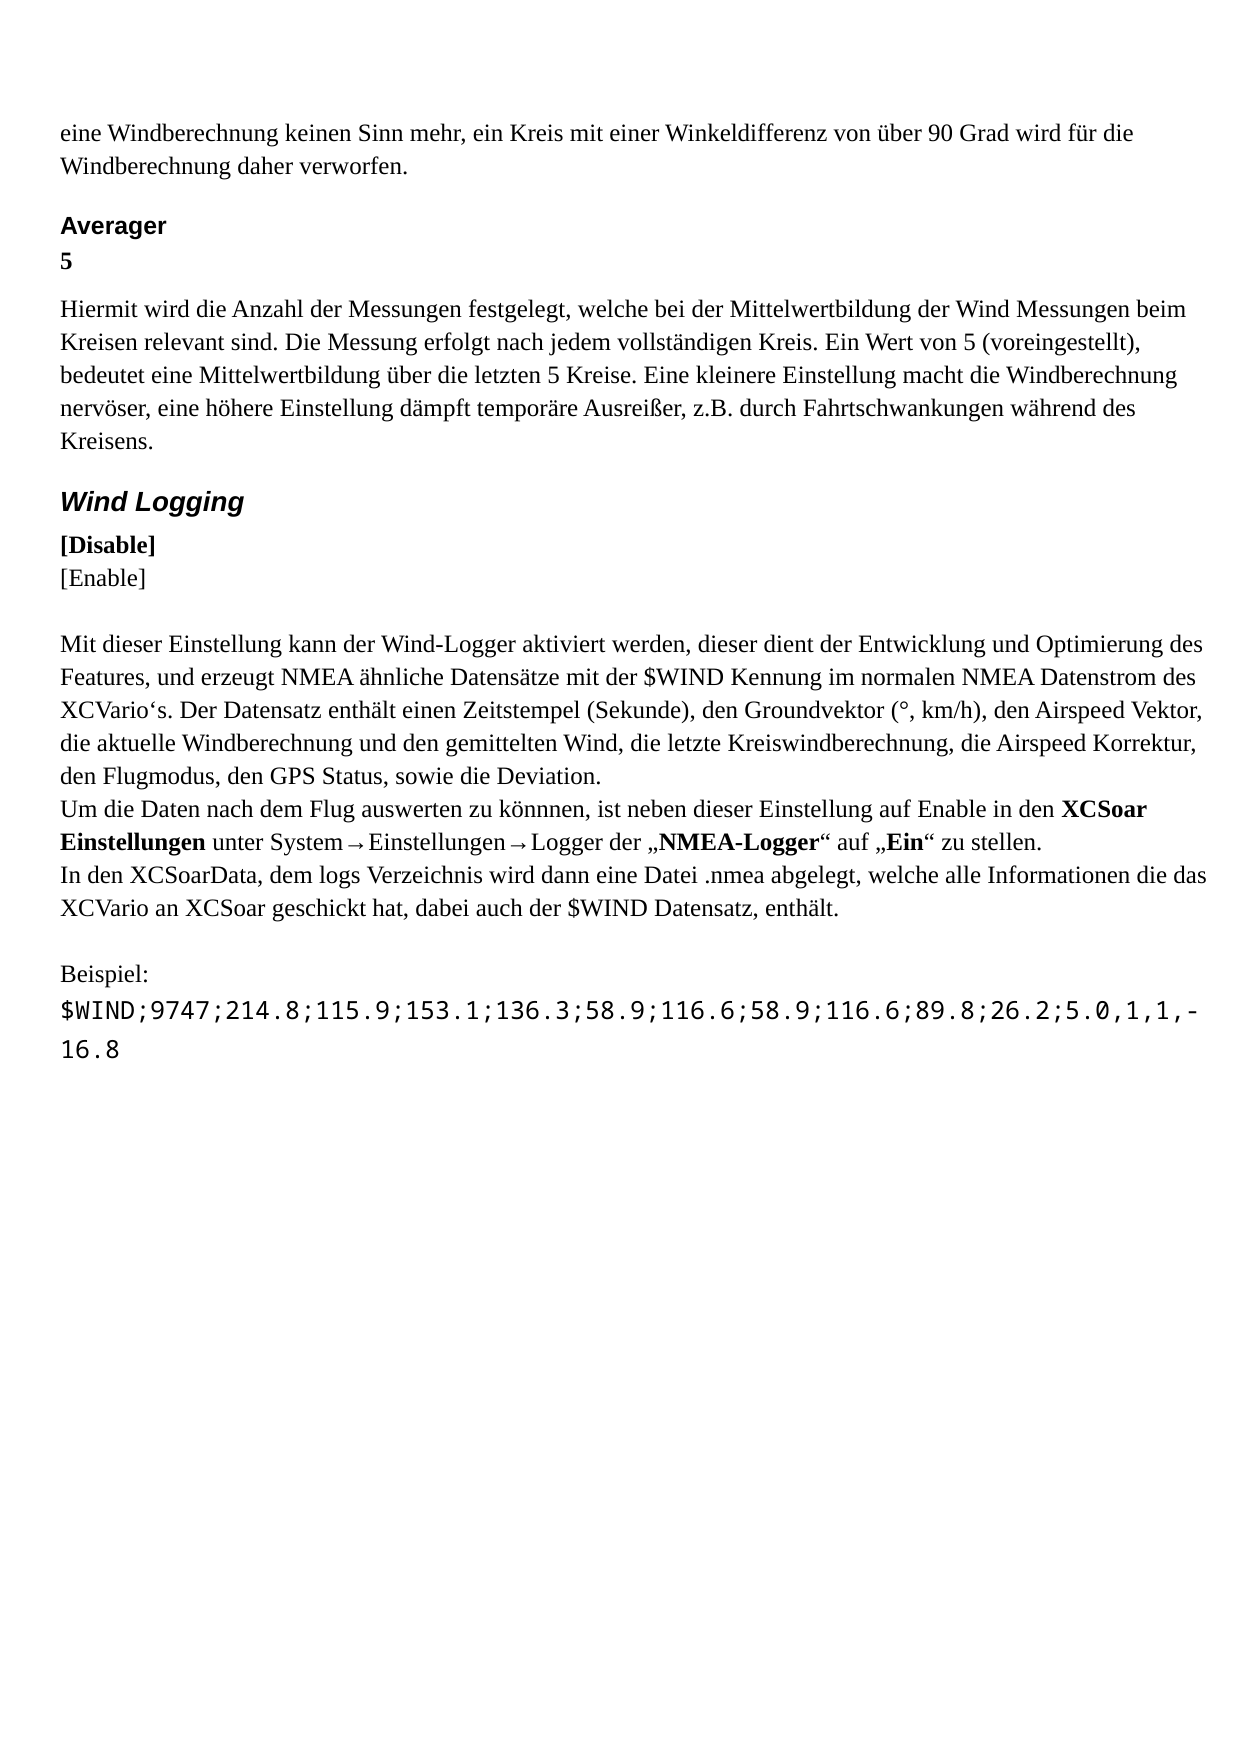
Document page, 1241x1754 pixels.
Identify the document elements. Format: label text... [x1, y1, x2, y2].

text In den XCSoarData, dem logs Verzeichnis wird dann eine Datei .nmea abgelegt, welche alle Informationen die das XCVario an XCSoar geschickt hat, dabei auch der $WIND Datensatz, enthält. [60, 860, 1207, 922]
text Mit dieser Einstellung kann der Wind-Logger aktiviert werden, dieser dient der Entwicklung und Optimierung des Features, und erzeugt NMEA ähnliche Datensätze mit der $WIND Kennung im normalen NMEA Datenstrom des XCVario‘s. Der Datensatz enthält einen Zeitstempel (Sekunde), den Groundvektor (°, km/h), den Airspeed Vektor, die aktuelle Windberechnung und den gemittelten Wind, die letzte Kreiswindberechnung, die Airspeed Korrektur, den Flugmodus, den GPS Status, sowie die Deviation. [60, 629, 1207, 790]
text Beispiel: [60, 959, 1207, 988]
text [Disable] [60, 530, 1207, 559]
text eine Windberechnung keinen Sinn mehr, ein Kreis mit einer Winkeldifferenz von über 90 Grad wird für die Windberechnung daher verworfen. [60, 118, 1207, 180]
text Um die Daten nach dem Flug auswerten zu könnnen, ist neben dieser Einstellung auf Enable in den XCSoar Einstellungen unter System→Einstellungen→Logger der „NMEA-Logger“ auf „Ein“ zu stellen. [60, 794, 1207, 856]
text [Enable] [60, 563, 1207, 592]
text 5 [60, 246, 1207, 275]
text $WIND;9747;214.8;115.9;153.1;136.3;58.9;116.6;58.9;116.6;89.8;26.2;5.0,1,1,-16.8 [60, 992, 1207, 1066]
subtitle Wind Logging [60, 486, 1207, 518]
subtitle Averager [60, 211, 1207, 240]
text Hiermit wird die Anzahl der Messungen festgelegt, welche bei der Mittelwertbildung der Wind Messungen beim Kreisen relevant sind. Die Messung erfolgt nach jedem vollständigen Kreis. Ein Wert von 5 (voreingestellt), bedeutet eine Mittelwertbildung über die letzten 5 Kreise. Eine kleinere Einstellung macht die Windberechnung nervöser, eine höhere Einstellung dämpft temporäre Ausreißer, z.B. durch Fahrtschwankungen während des Kreisens. [60, 294, 1207, 454]
